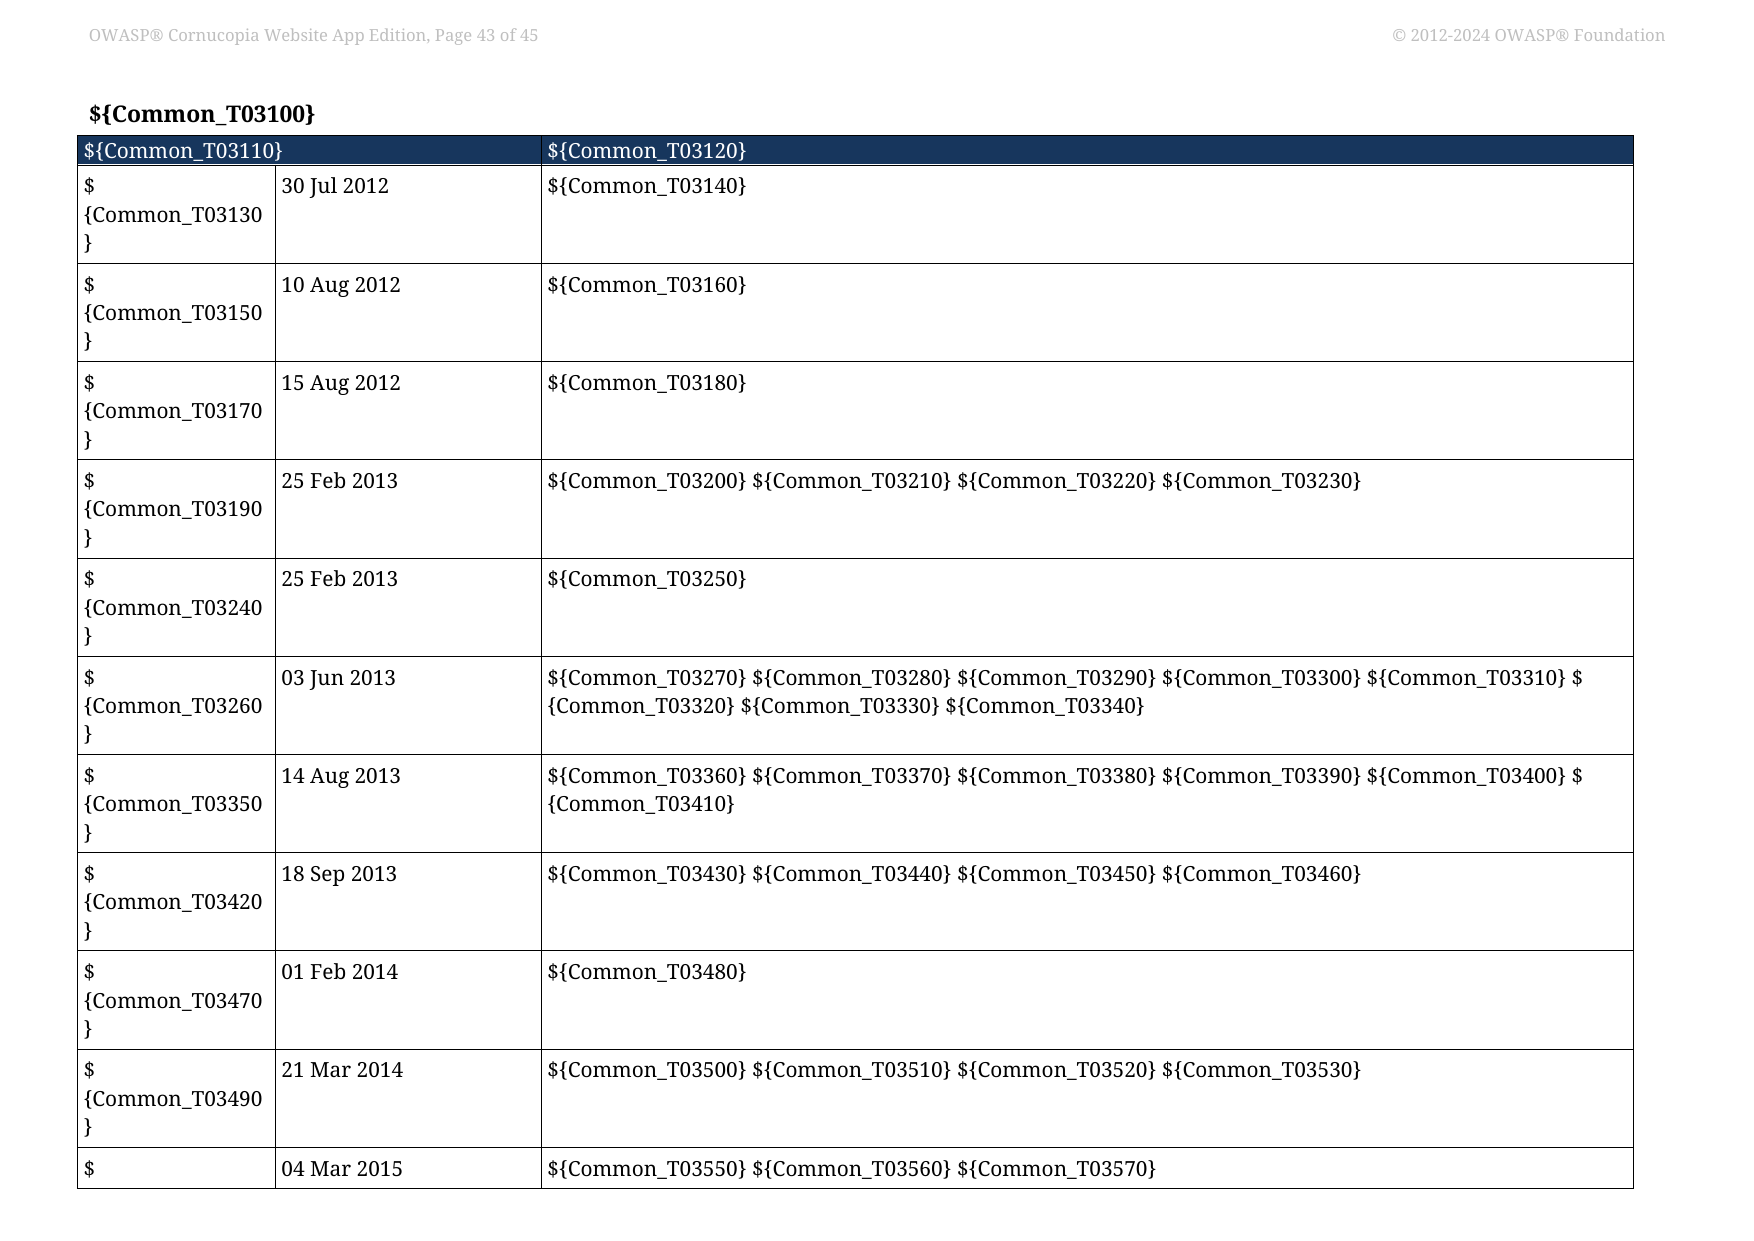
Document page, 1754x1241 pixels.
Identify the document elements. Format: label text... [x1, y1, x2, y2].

table_cell ${Common_T03360} ${Common_T03370} ${Common_T03380} ${Common_T03390} ${Common_T03400} ${Common_T03410} [542, 755, 1633, 852]
table_cell ${Common_T03490} [78, 1050, 275, 1147]
table_cell 21 Mar 2014 [276, 1050, 541, 1147]
table_cell ${Common_T03430} ${Common_T03440} ${Common_T03450} ${Common_T03460} [542, 853, 1633, 950]
table_cell ${Common_T03170} [78, 362, 275, 459]
table_header ${Common_T03110} [78, 136, 541, 164]
table_cell 14 Aug 2013 [276, 755, 541, 852]
table_cell ${Common_T03130} [78, 166, 275, 263]
table_cell ${Common_T03480} [542, 951, 1633, 1048]
table_cell 18 Sep 2013 [276, 853, 541, 950]
table_cell ${Common_T03190} [78, 460, 275, 557]
table_cell ${Common_T03470} [78, 951, 275, 1048]
table_cell ${Common_T03160} [542, 264, 1633, 361]
table_cell ${Common_T03240} [78, 559, 275, 656]
table_cell ${Common_T03260} [78, 657, 275, 754]
table_cell $ [78, 1148, 275, 1188]
table_cell 25 Feb 2013 [276, 460, 541, 557]
table_cell ${Common_T03420} [78, 853, 275, 950]
table_cell ${Common_T03180} [542, 362, 1633, 459]
table_cell ${Common_T03250} [542, 559, 1633, 656]
table_cell 25 Feb 2013 [276, 559, 541, 656]
table_cell 10 Aug 2012 [276, 264, 541, 361]
table_cell ${Common_T03270} ${Common_T03280} ${Common_T03290} ${Common_T03300} ${Common_T03310} ${Common_T03320} ${Common_T03330} ${Common_T03340} [542, 657, 1633, 754]
table_cell 15 Aug 2012 [276, 362, 541, 459]
table_cell 04 Mar 2015 [276, 1148, 541, 1188]
table_cell ${Common_T03350} [78, 755, 275, 852]
table_cell ${Common_T03150} [78, 264, 275, 361]
table_cell ${Common_T03550} ${Common_T03560} ${Common_T03570} [542, 1148, 1633, 1188]
text ${Common_T03100} [89, 97, 1665, 129]
table_cell 01 Feb 2014 [276, 951, 541, 1048]
table_cell ${Common_T03200} ${Common_T03210} ${Common_T03220} ${Common_T03230} [542, 460, 1633, 557]
table_header ${Common_T03120} [542, 136, 1633, 164]
table_cell 30 Jul 2012 [276, 166, 541, 263]
table_cell ${Common_T03500} ${Common_T03510} ${Common_T03520} ${Common_T03530} [542, 1050, 1633, 1147]
table_cell 03 Jun 2013 [276, 657, 541, 754]
table_cell ${Common_T03140} [542, 166, 1633, 263]
